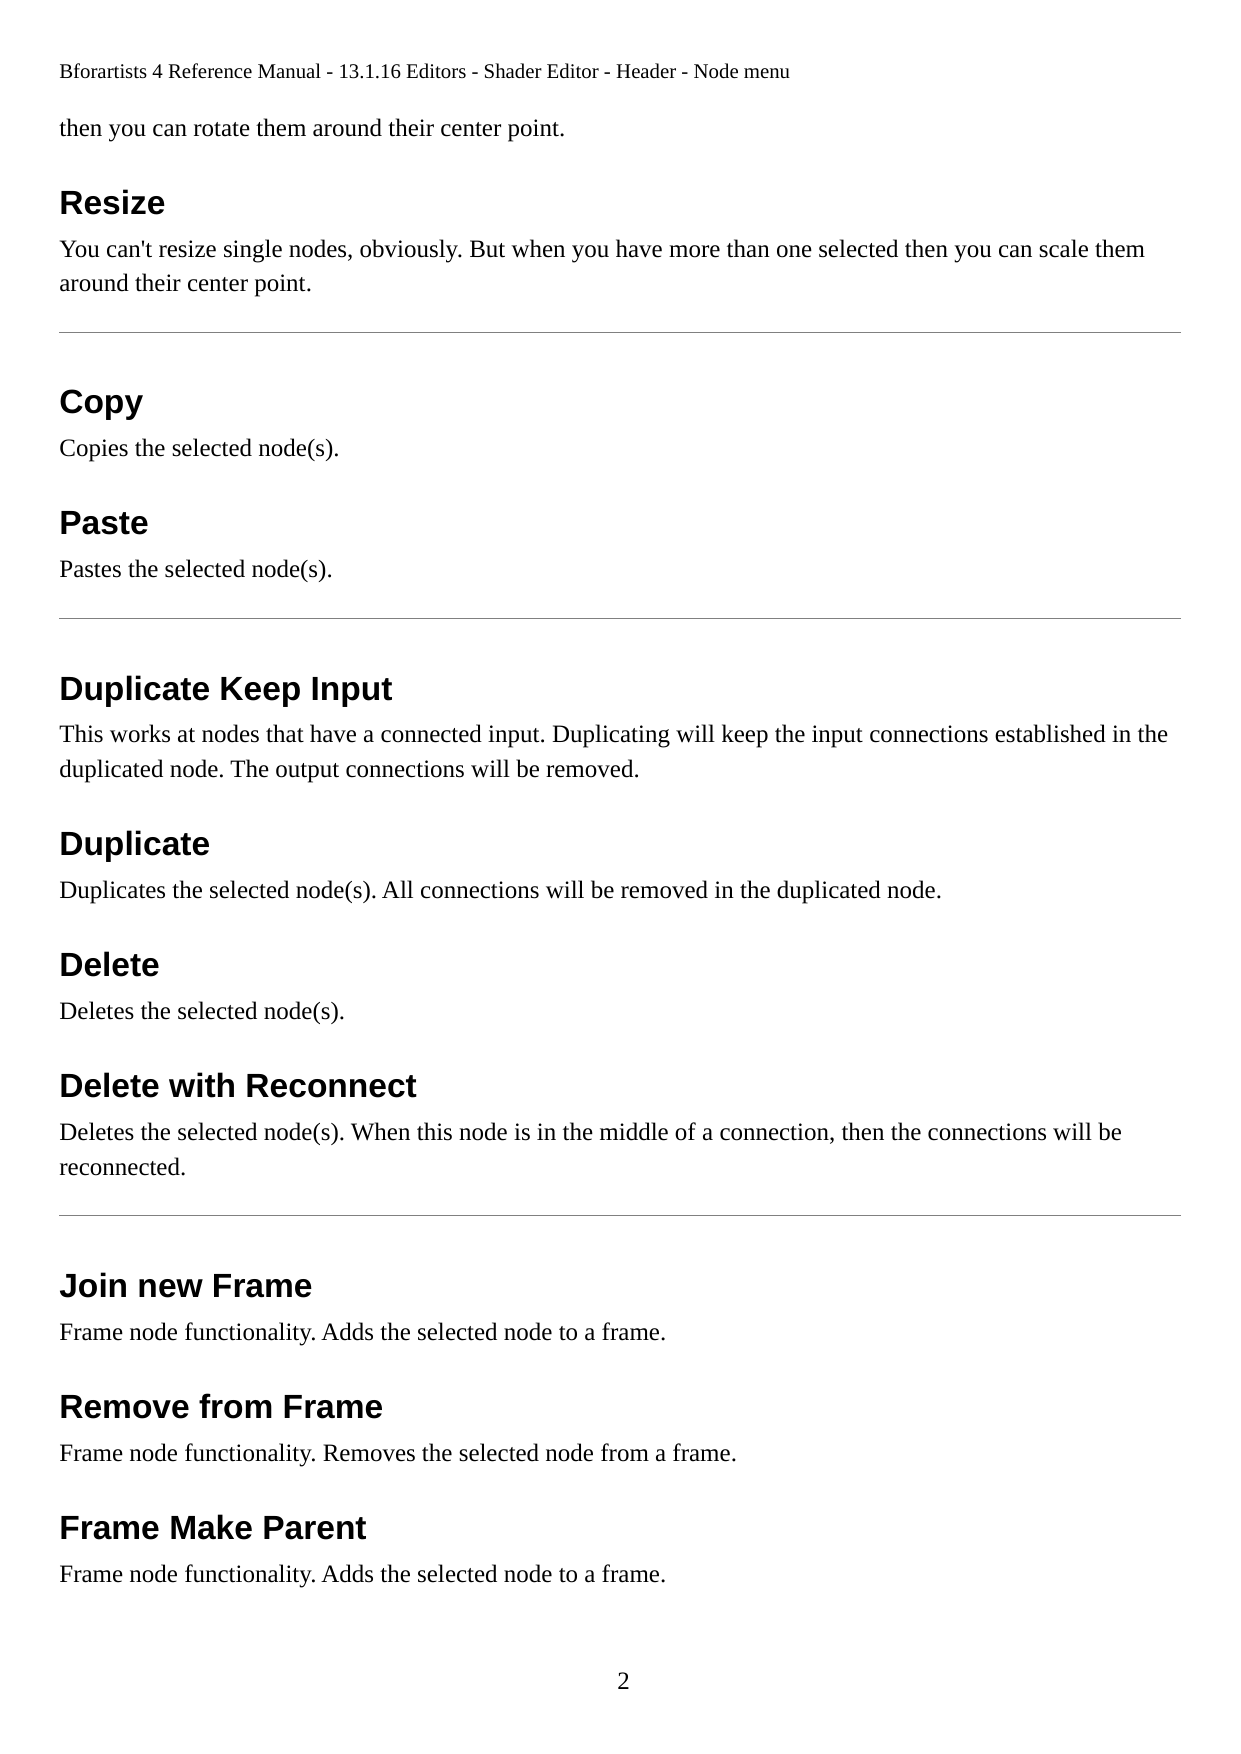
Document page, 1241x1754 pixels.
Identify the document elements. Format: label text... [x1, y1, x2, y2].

text Frame node functionality. Adds the selected node to a frame. [59, 1559, 1181, 1588]
subtitle Paste [59, 503, 1181, 542]
subtitle Duplicate [59, 824, 1181, 863]
text Duplicates the selected node(s). All connections will be removed in the duplicated node. [59, 875, 1181, 904]
subtitle Remove from Frame [59, 1387, 1181, 1425]
subtitle Copy [59, 382, 1181, 421]
subtitle Frame Make Parent [59, 1508, 1181, 1546]
text Deletes the selected node(s). When this node is in the middle of a connection, then the connections will be reconnected. [59, 1117, 1181, 1180]
text then you can rotate them around their center point. [59, 113, 1181, 141]
subtitle Delete with Reconnect [59, 1066, 1181, 1105]
subtitle Resize [59, 182, 1181, 221]
subtitle Join new Frame [59, 1266, 1181, 1304]
text Copies the selected node(s). [59, 433, 1181, 462]
text Frame node functionality. Removes the selected node from a frame. [59, 1438, 1181, 1467]
text Deletes the selected node(s). [59, 996, 1181, 1025]
subtitle Duplicate Keep Input [59, 668, 1181, 707]
text Pastes the selected node(s). [59, 554, 1181, 583]
subtitle Delete [59, 945, 1181, 984]
text Frame node functionality. Adds the selected node to a frame. [59, 1317, 1181, 1346]
text You can't resize single nodes, obviously. But when you have more than one selected then you can scale them around their center point. [59, 234, 1181, 297]
text This works at nodes that have a connected input. Duplicating will keep the input connections established in the duplicated node. The output connections will be removed. [59, 719, 1181, 783]
